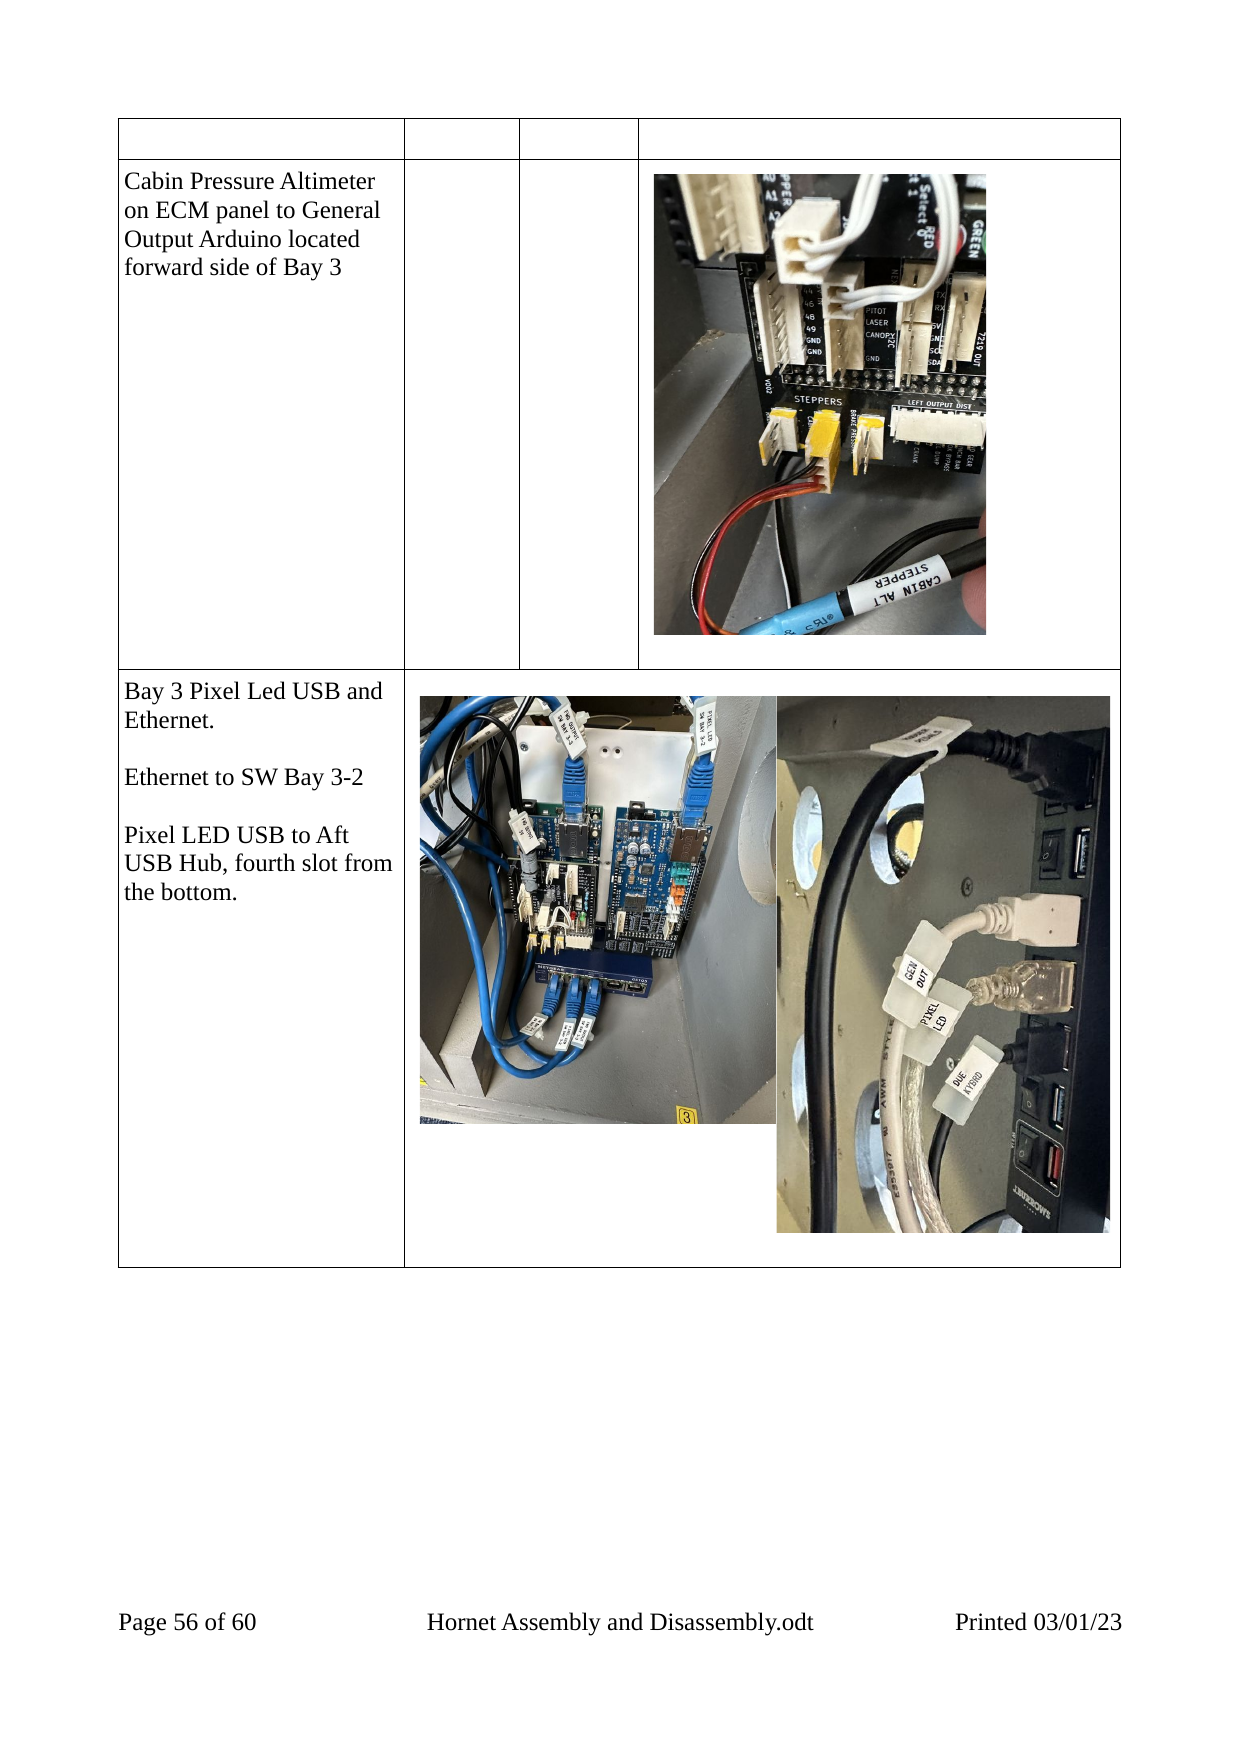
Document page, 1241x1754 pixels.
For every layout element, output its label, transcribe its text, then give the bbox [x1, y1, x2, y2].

table_cell [405, 119, 519, 159]
table_cell [119, 119, 404, 159]
table_cell [639, 119, 1120, 159]
picture [653, 174, 987, 635]
table_cell [405, 670, 1120, 1267]
table_cell Cabin Pressure Altimeter on ECM panel to General Output Arduino located forward side of Bay 3 [119, 160, 404, 669]
table_cell [520, 160, 638, 669]
table_cell Bay 3 Pixel Led USB and Ethernet. Ethernet to SW Bay 3-2 Pixel LED USB to Aft USB Hub, fourth slot from the bottom. [119, 670, 404, 1267]
table_cell [405, 160, 519, 669]
table_cell [639, 160, 1120, 669]
table_cell [520, 119, 638, 159]
picture [419, 696, 1110, 1233]
